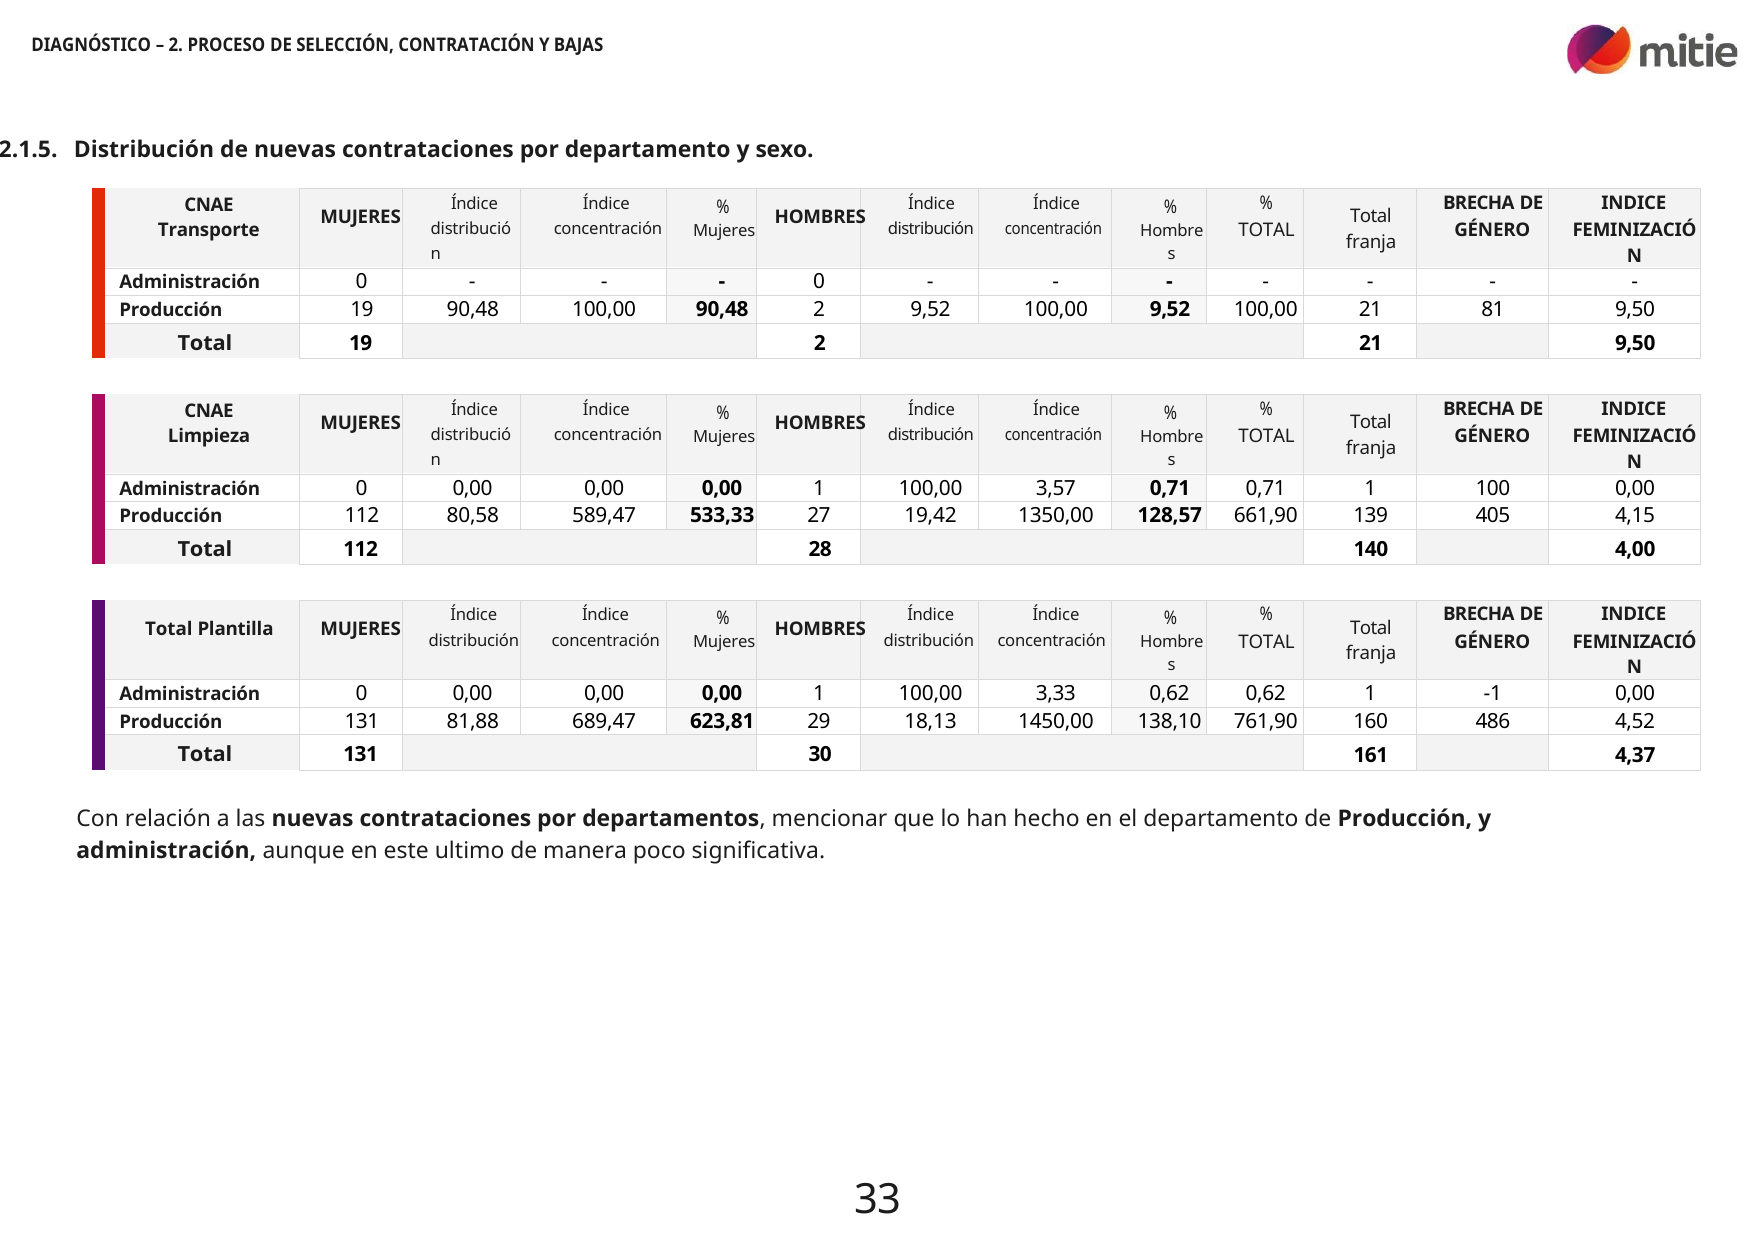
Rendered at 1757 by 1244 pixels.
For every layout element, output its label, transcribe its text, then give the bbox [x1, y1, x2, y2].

table_cell - [1207, 269, 1303, 295]
table_cell Total [105, 735, 299, 770]
table_header Índice distribución [403, 189, 520, 267]
table_cell 1 [1304, 680, 1416, 707]
table_cell 761,90 [1207, 708, 1303, 734]
table_header Índice distribución [403, 395, 520, 473]
table_cell - [1112, 269, 1206, 295]
table_cell 112 [300, 502, 402, 529]
table_header HOMBRES [757, 189, 860, 267]
table_cell 1350,00 [979, 502, 1111, 529]
table_cell [403, 530, 756, 564]
table_cell - [1417, 269, 1548, 295]
table_header Índice distribución [861, 601, 978, 679]
table_header Índice concentración [979, 395, 1111, 473]
table_cell 0,00 [403, 680, 520, 707]
table_cell 9,52 [861, 296, 978, 323]
table_cell 19,42 [861, 502, 978, 529]
table_cell - [861, 269, 978, 295]
table_header MUJERES [300, 601, 402, 679]
table_cell 9,50 [1549, 324, 1700, 358]
table_cell 90,48 [403, 296, 520, 323]
table_cell Total [105, 324, 299, 358]
table_cell 0,00 [403, 475, 520, 501]
table_header CNAE Transporte [105, 188, 299, 267]
table_cell - [979, 269, 1111, 295]
table_cell Total [105, 530, 299, 564]
table_cell 100,00 [861, 680, 978, 707]
table_cell 589,47 [521, 502, 666, 529]
table_cell 0,00 [521, 680, 666, 707]
table_cell 80,58 [403, 502, 520, 529]
table_cell 81 [1417, 296, 1548, 323]
table_header Total franja [1304, 601, 1416, 679]
table_header % Hombres [1112, 601, 1206, 679]
table_cell 4,00 [1549, 530, 1700, 564]
table_cell [403, 324, 756, 358]
table_header Índice concentración [521, 189, 666, 267]
table_cell 81,88 [403, 708, 520, 734]
table_cell 4,52 [1549, 708, 1700, 734]
table_cell 131 [300, 735, 402, 770]
table_cell 2 [757, 296, 860, 323]
table_cell - [1549, 269, 1700, 295]
table_header Total franja [1304, 189, 1416, 267]
table_header HOMBRES [757, 395, 860, 473]
table_header INDICE FEMINIZACIÓN [1549, 601, 1700, 679]
table_header Índice concentración [979, 189, 1111, 267]
table_cell [1417, 530, 1548, 564]
table_cell Administración [105, 269, 299, 295]
table_cell Producción [105, 708, 299, 734]
table_header % Mujeres [667, 189, 756, 267]
table_cell 112 [300, 530, 402, 564]
table_header Índice distribución [861, 189, 978, 267]
table_header % Hombres [1112, 189, 1206, 267]
table_cell 100,00 [979, 296, 1111, 323]
table_header Índice concentración [979, 601, 1111, 679]
table_header MUJERES [300, 189, 402, 267]
table_cell 21 [1304, 296, 1416, 323]
table_header BRECHA DE GÉNERO [1417, 601, 1548, 679]
table_header CNAE Limpieza [105, 394, 299, 473]
table_cell 689,47 [521, 708, 666, 734]
table_header % TOTAL [1207, 189, 1303, 267]
table_cell 19 [300, 324, 402, 358]
table_cell 160 [1304, 708, 1416, 734]
table_cell -1 [1417, 680, 1548, 707]
table_cell 0 [300, 269, 402, 295]
table_cell 0,62 [1207, 680, 1303, 707]
table_header % Mujeres [667, 601, 756, 679]
table_header Índice concentración [521, 601, 666, 679]
table_cell 1 [757, 475, 860, 501]
table_cell 100 [1417, 475, 1548, 501]
table_header % TOTAL [1207, 601, 1303, 679]
table_cell 0,00 [1549, 680, 1700, 707]
table_cell 19 [300, 296, 402, 323]
table_cell 0,71 [1207, 475, 1303, 501]
table_cell 128,57 [1112, 502, 1206, 529]
table_cell 1 [1304, 475, 1416, 501]
table_cell 100,00 [1207, 296, 1303, 323]
table_cell 4,37 [1549, 735, 1700, 770]
table_cell 28 [757, 530, 860, 564]
table_cell 0,62 [1112, 680, 1206, 707]
table_cell 0,00 [667, 680, 756, 707]
table_cell - [403, 269, 520, 295]
table_cell 405 [1417, 502, 1548, 529]
table_header % Mujeres [667, 395, 756, 473]
table_cell [1417, 735, 1548, 770]
table_cell 100,00 [861, 475, 978, 501]
table_header Índice distribución [861, 395, 978, 473]
table_cell 27 [757, 502, 860, 529]
table_cell [861, 324, 1303, 358]
table_cell [1417, 324, 1548, 358]
table_cell - [521, 269, 666, 295]
table_cell 1450,00 [979, 708, 1111, 734]
table_header MUJERES [300, 395, 402, 473]
table_cell Administración [105, 680, 299, 707]
table_header % Hombres [1112, 395, 1206, 473]
table_header BRECHA DE GÉNERO [1417, 189, 1548, 267]
table_cell Producción [105, 502, 299, 529]
table_header BRECHA DE GÉNERO [1417, 395, 1548, 473]
table_cell 140 [1304, 530, 1416, 564]
table_header INDICE FEMINIZACIÓN [1549, 395, 1700, 473]
table_cell 18,13 [861, 708, 978, 734]
table_cell 131 [300, 708, 402, 734]
table_cell 0 [300, 680, 402, 707]
table_cell 3,33 [979, 680, 1111, 707]
table_cell 0,71 [1112, 475, 1206, 501]
table_cell Producción [105, 296, 299, 323]
table_cell 9,52 [1112, 296, 1206, 323]
table_cell 0 [757, 269, 860, 295]
table_cell 623,81 [667, 708, 756, 734]
table_cell 0,00 [1549, 475, 1700, 501]
list Distribución de nuevas contrataciones por departamento y sexo. [0, 133, 1727, 164]
table_header Índice distribución [403, 601, 520, 679]
table_cell 3,57 [979, 475, 1111, 501]
table_cell 2 [757, 324, 860, 358]
table_cell 0,00 [667, 475, 756, 501]
table_cell 161 [1304, 735, 1416, 770]
table_cell [861, 735, 1303, 770]
table_header Total franja [1304, 395, 1416, 473]
table_header Total Plantilla [105, 600, 299, 679]
table_cell 661,90 [1207, 502, 1303, 529]
table_cell 21 [1304, 324, 1416, 358]
table_cell 1 [757, 680, 860, 707]
table_cell 29 [757, 708, 860, 734]
table_cell Administración [105, 475, 299, 501]
text Con relación a las nuevas contrataciones por departamentos, mencionar que lo han hecho en el departamento de Producción, y administración, aunque en este ultimo de manera poco significativa. [76, 802, 1670, 865]
table_cell 0,00 [521, 475, 666, 501]
table_cell 0 [300, 475, 402, 501]
table_header INDICE FEMINIZACIÓN [1549, 189, 1700, 267]
table_cell 9,50 [1549, 296, 1700, 323]
table_cell 30 [757, 735, 860, 770]
table_cell - [667, 269, 756, 295]
table_cell 100,00 [521, 296, 666, 323]
table_cell 139 [1304, 502, 1416, 529]
table_cell 486 [1417, 708, 1548, 734]
table_cell 4,15 [1549, 502, 1700, 529]
table_header HOMBRES [757, 601, 860, 679]
table_cell 138,10 [1112, 708, 1206, 734]
table_header % TOTAL [1207, 395, 1303, 473]
table_cell 533,33 [667, 502, 756, 529]
table_cell - [1304, 269, 1416, 295]
table_cell 90,48 [667, 296, 756, 323]
table_cell [403, 735, 756, 770]
table_header Índice concentración [521, 395, 666, 473]
table_cell [861, 530, 1303, 564]
